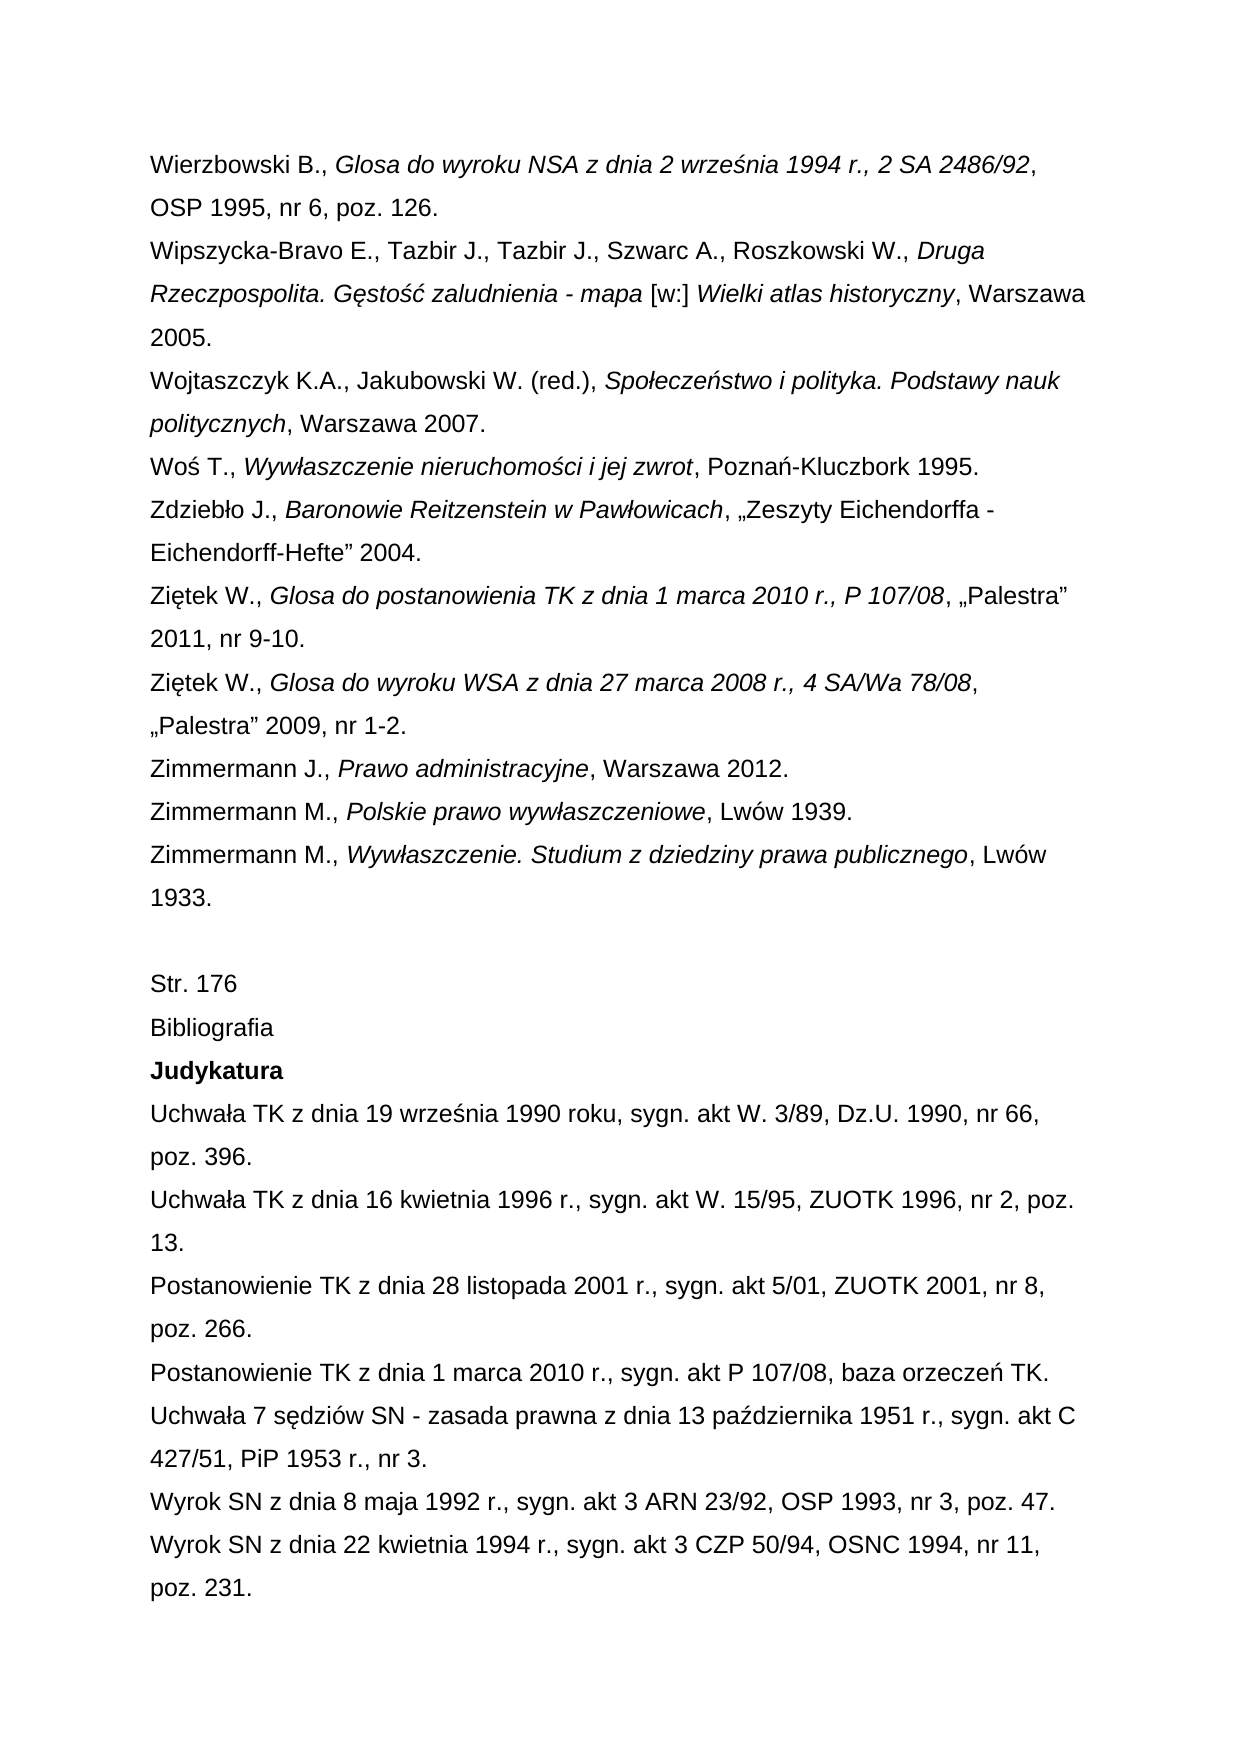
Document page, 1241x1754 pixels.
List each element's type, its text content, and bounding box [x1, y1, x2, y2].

text Woś T., Wywłaszczenie nieruchomości i jej zwrot, Poznań-Kluczbork 1995. [150, 452, 1090, 481]
text Zimmermann M., Polskie prawo wywłaszczeniowe, Lwów 1939. [150, 797, 1090, 826]
text Zimmermann J., Prawo administracyjne, Warszawa 2012. [150, 754, 1090, 782]
text Str. 176 [150, 969, 1090, 998]
text Ziętek W., Glosa do postanowienia TK z dnia 1 marca 2010 r., P 107/08, „Palestra” 2011, nr 9-10. [150, 581, 1090, 653]
text Uchwała TK z dnia 16 kwietnia 1996 r., sygn. akt W. 15/95, ZUOTK 1996, nr 2, poz. 13. [150, 1185, 1090, 1257]
text Wyrok SN z dnia 8 maja 1992 r., sygn. akt 3 ARN 23/92, OSP 1993, nr 3, poz. 47. [150, 1487, 1090, 1516]
text Wojtaszczyk K.A., Jakubowski W. (red.), Społeczeństwo i polityka. Podstawy nauk politycznych, Warszawa 2007. [150, 366, 1090, 437]
text Wipszycka-Bravo E., Tazbir J., Tazbir J., Szwarc A., Roszkowski W., Druga Rzeczpospolita. Gęstość zaludnienia - mapa [w:] Wielki atlas historyczny, Warszawa 2005. [150, 236, 1090, 351]
text Wyrok SN z dnia 22 kwietnia 1994 r., sygn. akt 3 CZP 50/94, OSNC 1994, nr 11, poz. 231. [150, 1530, 1090, 1602]
subtitle Judykatura [150, 1056, 1090, 1084]
text Uchwała TK z dnia 19 września 1990 roku, sygn. akt W. 3/89, Dz.U. 1990, nr 66, poz. 396. [150, 1099, 1090, 1171]
text Ziętek W., Glosa do wyroku WSA z dnia 27 marca 2008 r., 4 SA/Wa 78/08, „Palestra” 2009, nr 1-2. [150, 667, 1090, 739]
text Zimmermann M., Wywłaszczenie. Studium z dziedziny prawa publicznego, Lwów 1933. [150, 840, 1090, 912]
text Wierzbowski B., Glosa do wyroku NSA z dnia 2 września 1994 r., 2 SA 2486/92, OSP 1995, nr 6, poz. 126. [150, 150, 1090, 222]
text Zdziebło J., Baronowie Reitzenstein w Pawłowicach, „Zeszyty Eichendorffa - Eichendorff-Hefte” 2004. [150, 495, 1090, 567]
text Uchwała 7 sędziów SN - zasada prawna z dnia 13 października 1951 r., sygn. akt C 427/51, PiP 1953 r., nr 3. [150, 1401, 1090, 1472]
text Postanowienie TK z dnia 1 marca 2010 r., sygn. akt P 107/08, baza orzeczeń TK. [150, 1357, 1090, 1386]
text Bibliografia [150, 1012, 1090, 1041]
text Postanowienie TK z dnia 28 listopada 2001 r., sygn. akt 5/01, ZUOTK 2001, nr 8, poz. 266. [150, 1271, 1090, 1343]
